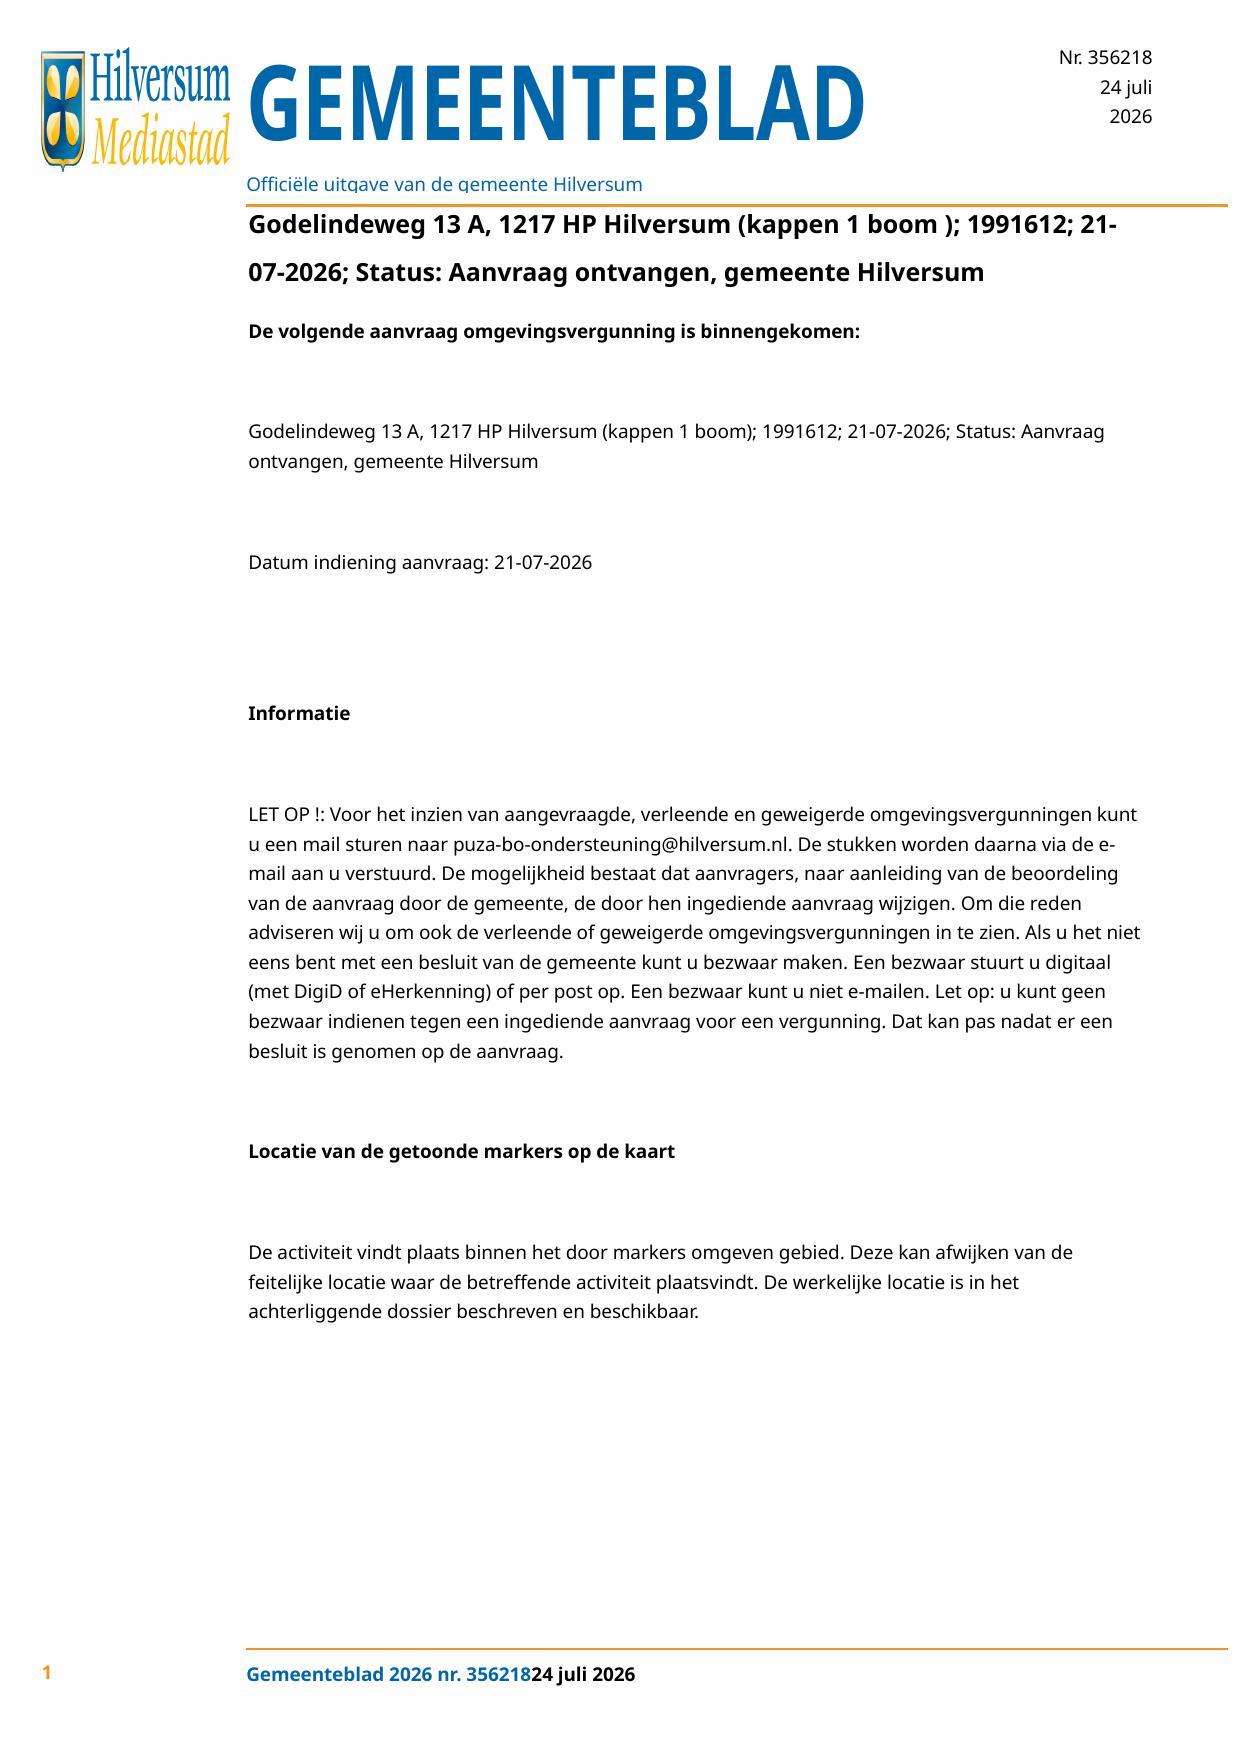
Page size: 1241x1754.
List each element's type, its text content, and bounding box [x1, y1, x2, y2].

text Godelindeweg 13 A, 1217 HP Hilversum (kappen 1 boom); 1991612; 21-07-2026; Status: Aanvraag ontvangen, gemeente Hilversum [248, 419, 1152, 474]
text LET OP !: Voor het inzien van aangevraagde, verleende en geweigerde omgevingsvergunningen kunt u een mail sturen naar puza-bo-ondersteuning@hilversum.nl. De stukken worden daarna via de e-mail aan u verstuurd. De mogelijkheid bestaat dat aanvragers, naar aanleiding van de beoordeling van de aanvraag door de gemeente, de door hen ingediende aanvraag wijzigen. Om die reden adviseren wij u om ook de verleende of geweigerde omgevingsvergunningen in te zien. Als u het niet eens bent met een besluit van de gemeente kunt u bezwaar maken. Een bezwaar stuurt u digitaal (met DigiD of eHerkenning) of per post op. Een bezwaar kunt u niet e-mailen. Let op: u kunt geen bezwaar indienen tegen een ingediende aanvraag voor een vergunning. Dat kan pas nadat er een besluit is genomen op de aanvraag. [248, 801, 1152, 1064]
text Informatie [248, 700, 1152, 726]
text Datum indiening aanvraag: 21-07-2026 [248, 549, 1152, 575]
text De volgende aanvraag omgevingsvergunning is binnengekomen: [248, 318, 1152, 344]
text De activiteit vindt plaats binnen het door markers omgeven gebied. Deze kan afwijken van de feitelijke locatie waar de betreffende activiteit plaatsvindt. De werkelijke locatie is in het achterliggende dossier beschreven en beschikbaar. [248, 1239, 1152, 1324]
text Locatie van de getoonde markers op de kaart [248, 1139, 1152, 1164]
picture [41, 47, 231, 172]
text Godelindeweg 13 A, 1217 HP Hilversum (kappen 1 boom ); 1991612; 21-07-2026; Status: Aanvraag ontvangen, gemeente Hilversum [248, 207, 1152, 288]
